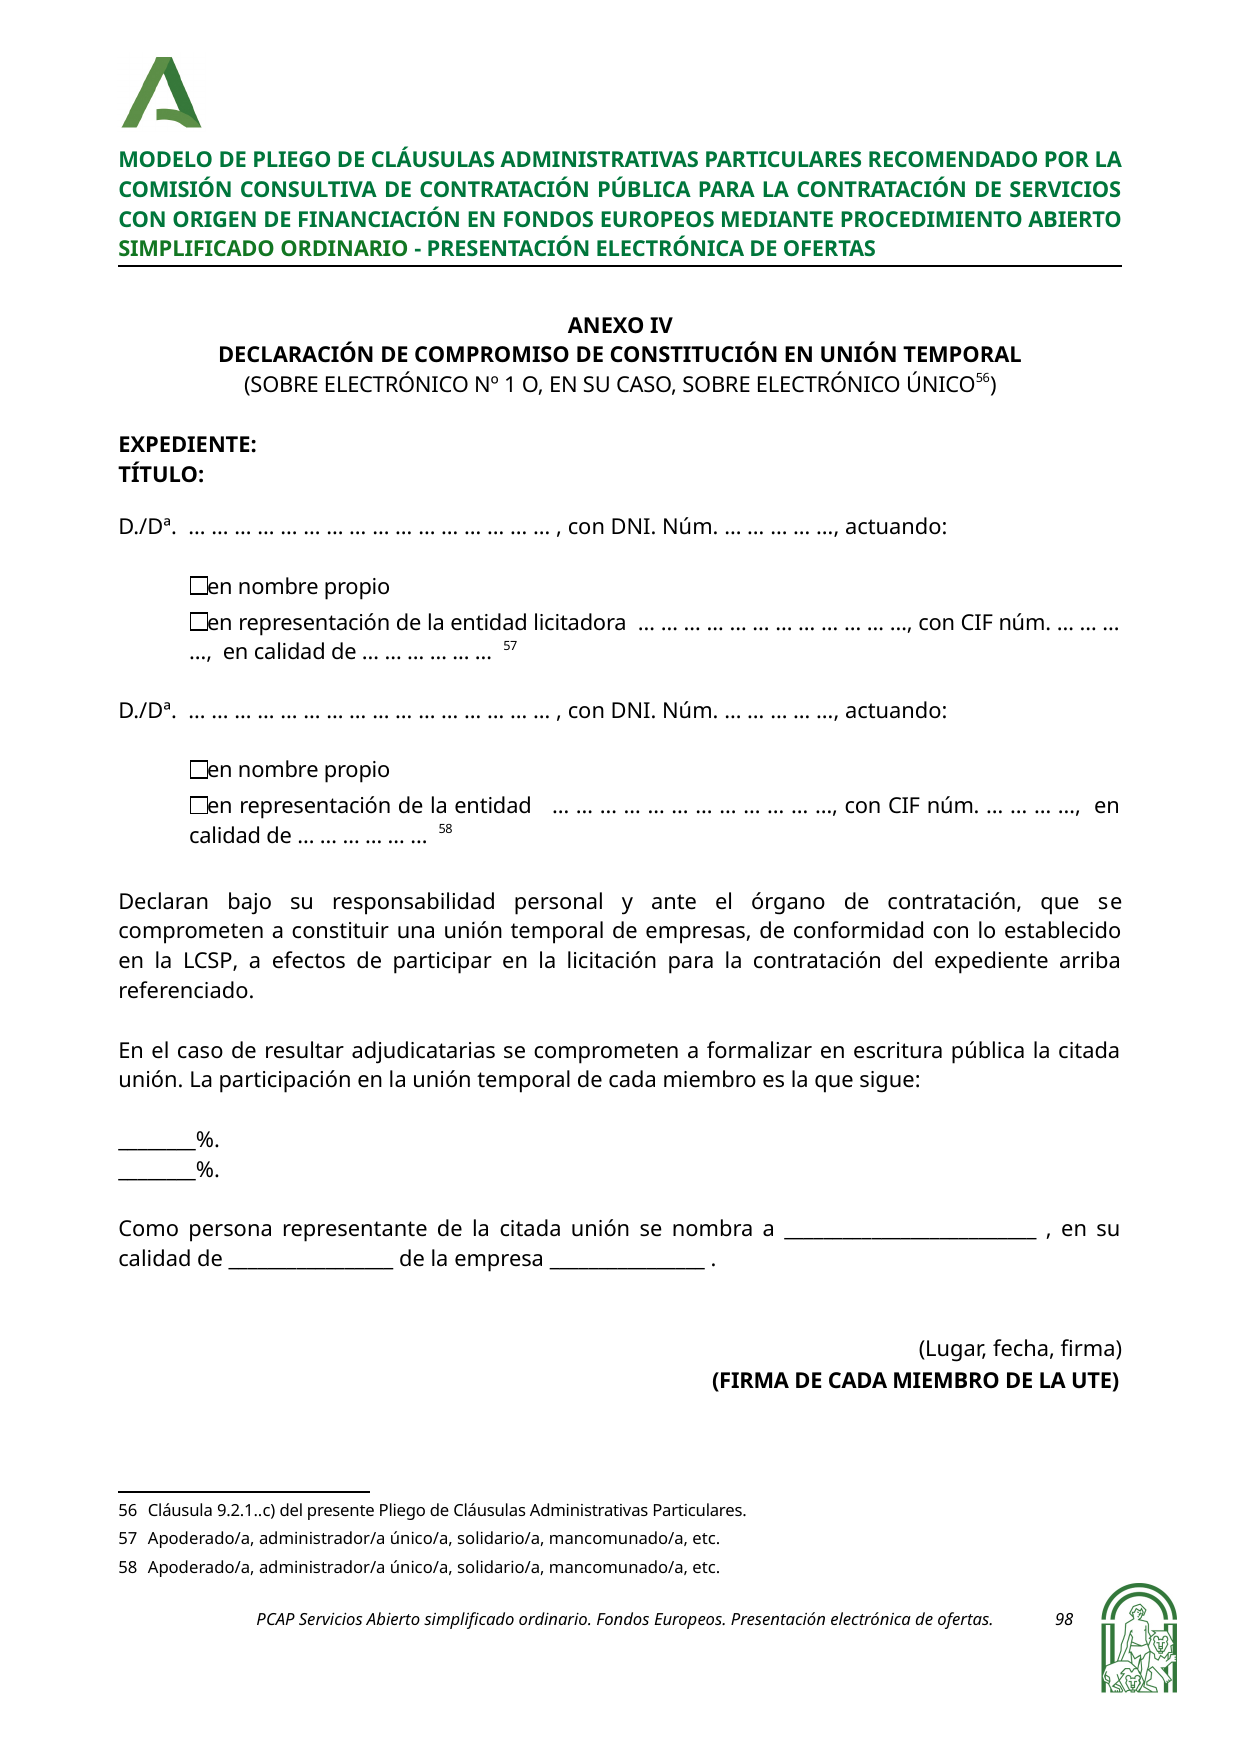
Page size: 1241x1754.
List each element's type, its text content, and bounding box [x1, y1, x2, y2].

text en nombre propio [189, 571, 1122, 601]
text Apoderado/a, administrador/a único/a, solidario/a, mancomunado/a, etc. [118, 1555, 1122, 1578]
text Como persona representante de la citada unión se nombra a __________________________ , en su calidad de _________________ de la empresa ________________ . [118, 1213, 1122, 1273]
text en representación de la entidad … … … … … … … … … … … …, con CIF núm. … … … …, en calidad de … … … … … … [189, 790, 1122, 850]
picture [1100, 1582, 1178, 1694]
text ANEXO IV [118, 310, 1122, 339]
text ________%. [118, 1124, 1122, 1154]
text D./Dª. … … … … … … … … … … … … … … … … , con DNI. Núm. … … … … …, actuando: [118, 511, 1122, 541]
text en nombre propio [189, 754, 1122, 784]
text Cláusula 9.2.1..c) del presente Pliego de Cláusulas Administrativas Particulares. [118, 1498, 1122, 1521]
text ________%. [118, 1154, 1122, 1184]
text MODELO DE PLIEGO DE CLÁUSULAS ADMINISTRATIVAS PARTICULARES RECOMENDADO POR LA COMISIÓN CONSULTIVA DE CONTRATACIÓN PÚBLICA PARA LA CONTRATACIÓN DE SERVICIOS CON ORIGEN DE FINANCIACIÓN EN FONDOS EUROPEOS MEDIANTE PROCEDIMIENTO ABIERTO SIMPLIFICADO ORDINARIO - PRESENTACIÓN ELECTRÓNICA DE OFERTAS [118, 144, 1122, 265]
text EXPEDIENTE: [118, 429, 1122, 459]
text (Lugar, fecha, firma) [118, 1333, 1122, 1362]
text En el caso de resultar adjudicatarias se comprometen a formalizar en escritura pública la citada unión. La participación en la unión temporal de cada miembro es la que sigue: [118, 1035, 1122, 1094]
text Declaran bajo su responsabilidad personal y ante el órgano de contratación, que se comprometen a constituir una unión temporal de empresas, de conformidad con lo establecido en la LCSP, a efectos de participar en la licitación para la contratación del expediente arriba referenciado. [118, 886, 1122, 1005]
text en representación de la entidad licitadora … … … … … … … … … … … …, con CIF núm. … … … …, en calidad de … … … … … … [189, 607, 1122, 666]
text (FIRMA DE CADA MIEMBRO DE LA UTE) [118, 1362, 1122, 1398]
picture [117, 52, 206, 132]
text D./Dª. … … … … … … … … … … … … … … … … , con DNI. Núm. … … … … …, actuando: [118, 695, 1122, 725]
text TÍTULO: [118, 459, 1122, 488]
text DECLARACIÓN DE COMPROMISO DE CONSTITUCIÓN EN UNIÓN TEMPORAL [118, 339, 1122, 369]
text Apoderado/a, administrador/a único/a, solidario/a, mancomunado/a, etc. [118, 1527, 1122, 1549]
text (SOBRE ELECTRÓNICO Nº 1 O, EN SU CASO, SOBRE ELECTRÓNICO ÚNICO) [118, 369, 1122, 399]
